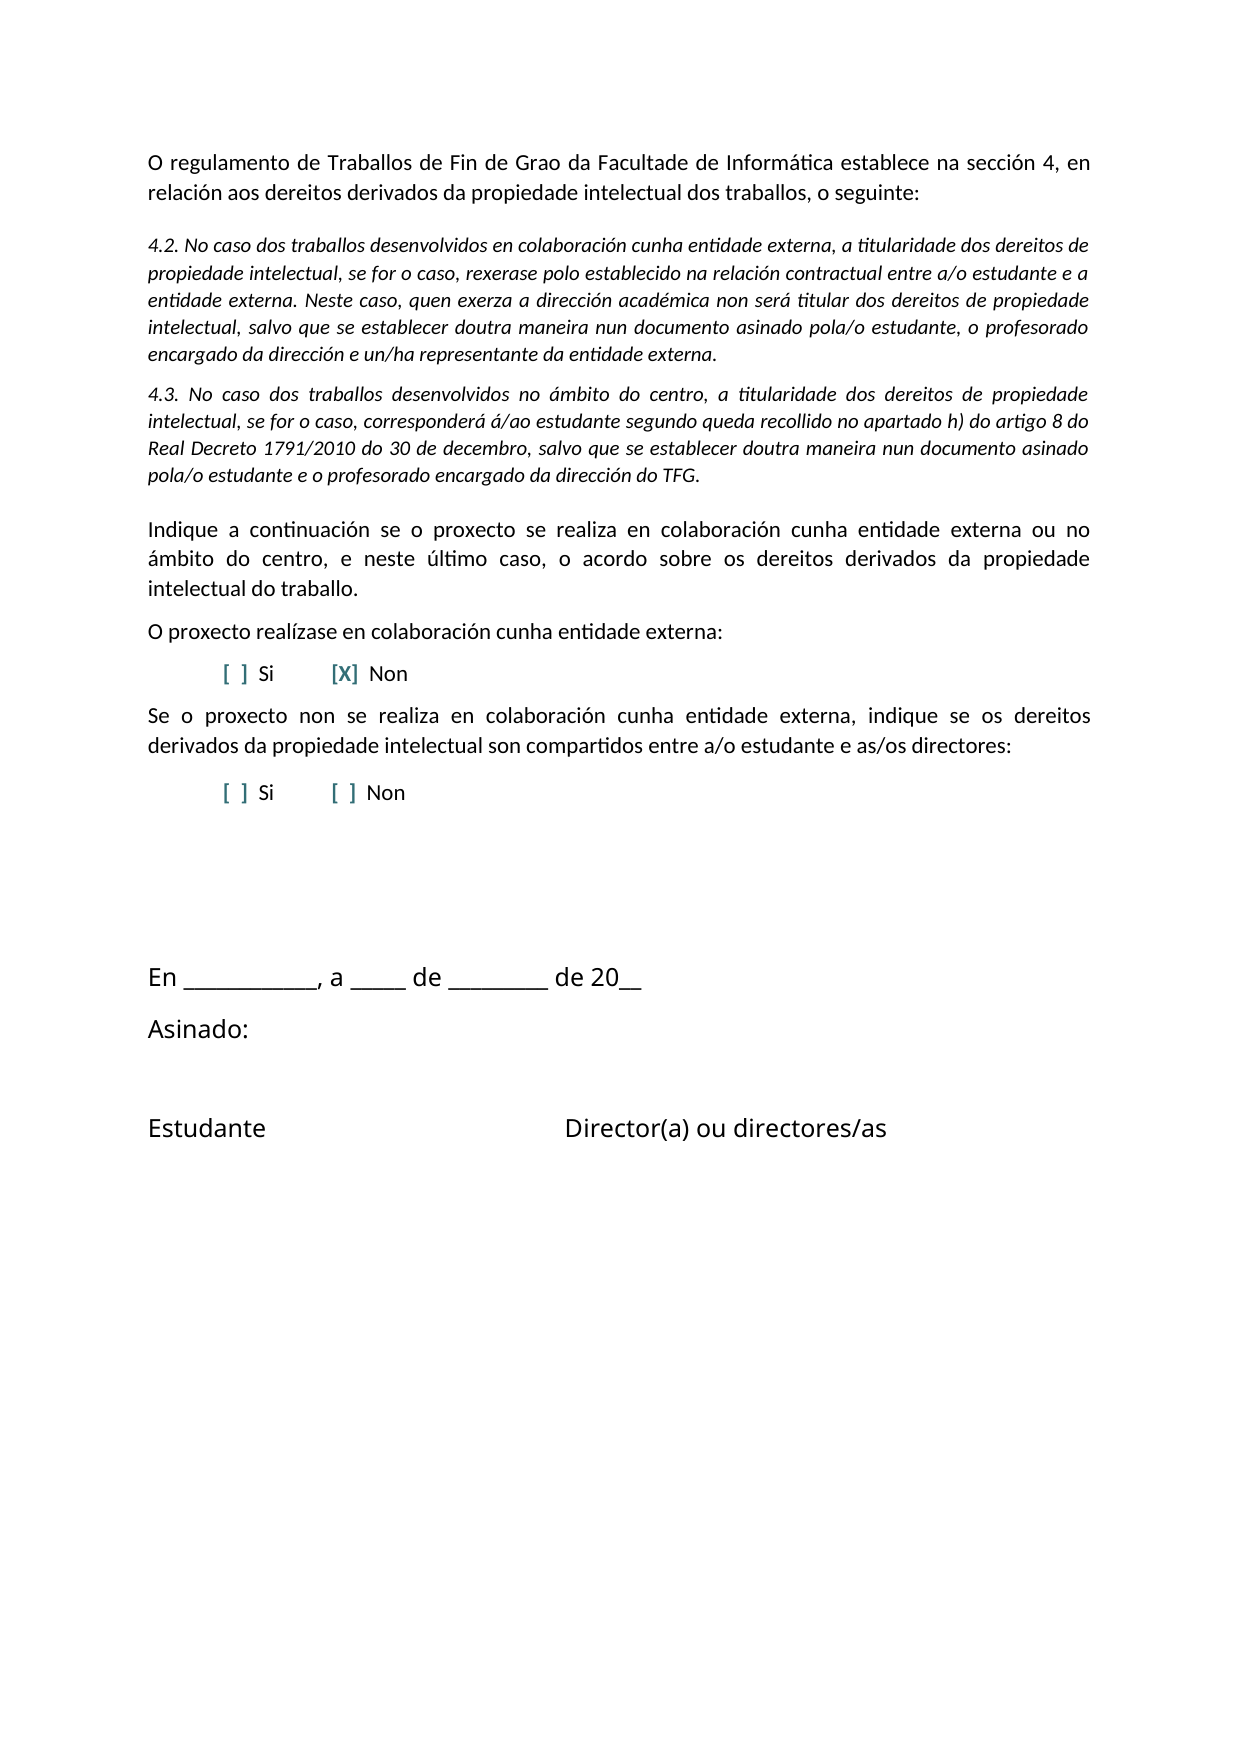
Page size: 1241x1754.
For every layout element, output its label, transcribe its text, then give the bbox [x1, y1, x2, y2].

text O proxecto realízase en colaboración cunha entidade externa: [148, 617, 1092, 645]
text En ____________, a _____ de _________ de 20__ [148, 959, 1092, 993]
text Indique a continuación se o proxecto se realiza en colaboración cunha entidade externa ou no ámbito do centro, e neste último caso, o acordo sobre os dereitos derivados da propiedade intelectual do traballo. [148, 515, 1092, 602]
text Estudante Director(a) ou directores/as [148, 1111, 1092, 1145]
text [ ] Si [X] Non [223, 659, 1092, 687]
text O regulamento de Traballos de Fin de Grao da Facultade de Informática establece na sección 4, en relación aos dereitos derivados da propiedade intelectual dos traballos, o seguinte: [148, 148, 1092, 206]
text 4.3. No caso dos traballos desenvolvidos no ámbito do centro, a titularidade dos dereitos de propiedade intelectual, se for o caso, corresponderá á/ao estudante segundo queda recollido no apartado h) do artigo 8 do Real Decreto 1791/2010 do 30 de decembro, salvo que se establecer doutra maneira nun documento asinado pola/o estudante e o profesorado encargado da dirección do TFG. [148, 381, 1092, 488]
text Se o proxecto non se realiza en colaboración cunha entidade externa, indique se os dereitos derivados da propiedade intelectual son compartidos entre a/o estudante e as/os directores: [148, 702, 1092, 759]
text [ ] Si [ ] Non [223, 778, 1092, 806]
text 4.2. No caso dos traballos desenvolvidos en colaboración cunha entidade externa, a titularidade dos dereitos de propiedade intelectual, se for o caso, rexerase polo establecido na relación contractual entre a/o estudante e a entidade externa. Neste caso, quen exerza a dirección académica non será titular dos dereitos de propiedade intelectual, salvo que se establecer doutra maneira nun documento asinado pola/o estudante, o profesorado encargado da dirección e un/ha representante da entidade externa. [148, 232, 1092, 367]
text Asinado: [148, 1012, 1092, 1046]
